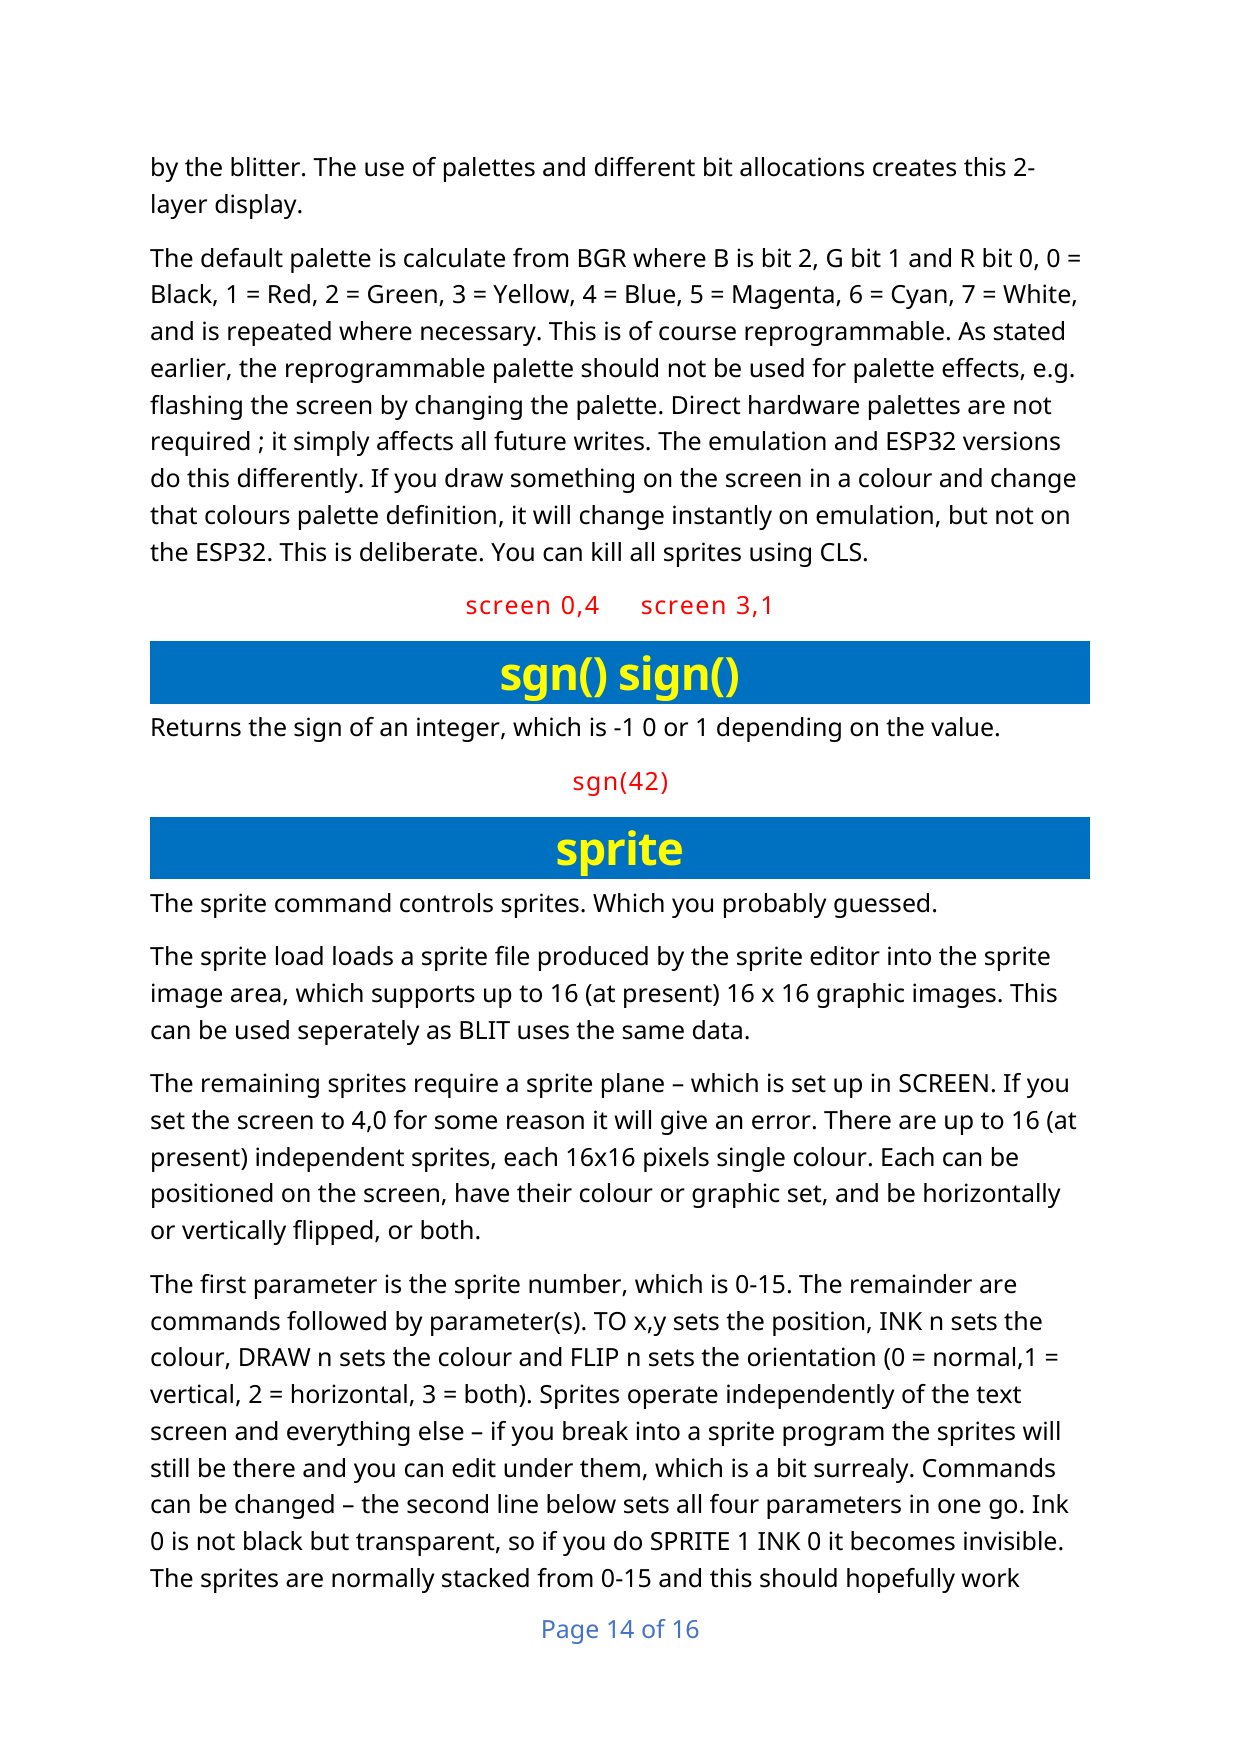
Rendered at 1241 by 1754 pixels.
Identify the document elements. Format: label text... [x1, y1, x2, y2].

subtitle Sgn(42) [150, 763, 1090, 797]
text The remaining sprites require a sprite plane – which is set up in SCREEN. If you set the screen to 4,0 for some reason it will give an error. There are up to 16 (at present) independent sprites, each 16x16 pixels single colour. Each can be positioned on the screen, have their colour or graphic set, and be horizontally or vertically flipped, or both. [150, 1066, 1090, 1247]
text Returns the sign of an integer, which is -1 0 or 1 depending on the value. [150, 710, 1090, 744]
text The sprite command controls sprites. Which you probably guessed. [150, 885, 1090, 919]
subtitle Screen 0,4 screen 3,1 [150, 588, 1090, 622]
text The sprite load loads a sprite file produced by the sprite editor into the sprite image area, which supports up to 16 (at present) 16 x 16 graphic images. This can be used seperately as BLIT uses the same data. [150, 939, 1090, 1046]
title sgn() sign() [150, 641, 1090, 704]
title sprite [150, 817, 1090, 879]
text The first parameter is the sprite number, which is 0-15. The remainder are commands followed by parameter(s). TO x,y sets the position, INK n sets the colour, DRAW n sets the colour and FLIP n sets the orientation (0 = normal,1 = vertical, 2 = horizontal, 3 = both). Sprites operate independently of the text screen and everything else – if you break into a sprite program the sprites will still be there and you can edit under them, which is a bit surrealy. Commands can be changed – the second line below sets all four parameters in one go. Ink 0 is not black but transparent, so if you do SPRITE 1 INK 0 it becomes invisible. The sprites are normally stacked from 0-15 and this should hopefully work [150, 1266, 1090, 1594]
text The default palette is calculate from BGR where B is bit 2, G bit 1 and R bit 0, 0 = Black, 1 = Red, 2 = Green, 3 = Yellow, 4 = Blue, 5 = Magenta, 6 = Cyan, 7 = White, and is repeated where necessary. This is of course reprogrammable. As stated earlier, the reprogrammable palette should not be used for palette effects, e.g. flashing the screen by changing the palette. Direct hardware palettes are not required ; it simply affects all future writes. The emulation and ESP32 versions do this differently. If you draw something on the screen in a colour and change that colours palette definition, it will change instantly on emulation, but not on the ESP32. This is deliberate. You can kill all sprites using CLS. [150, 240, 1090, 568]
text by the blitter. The use of palettes and different bit allocations creates this 2-layer display. [150, 150, 1090, 221]
